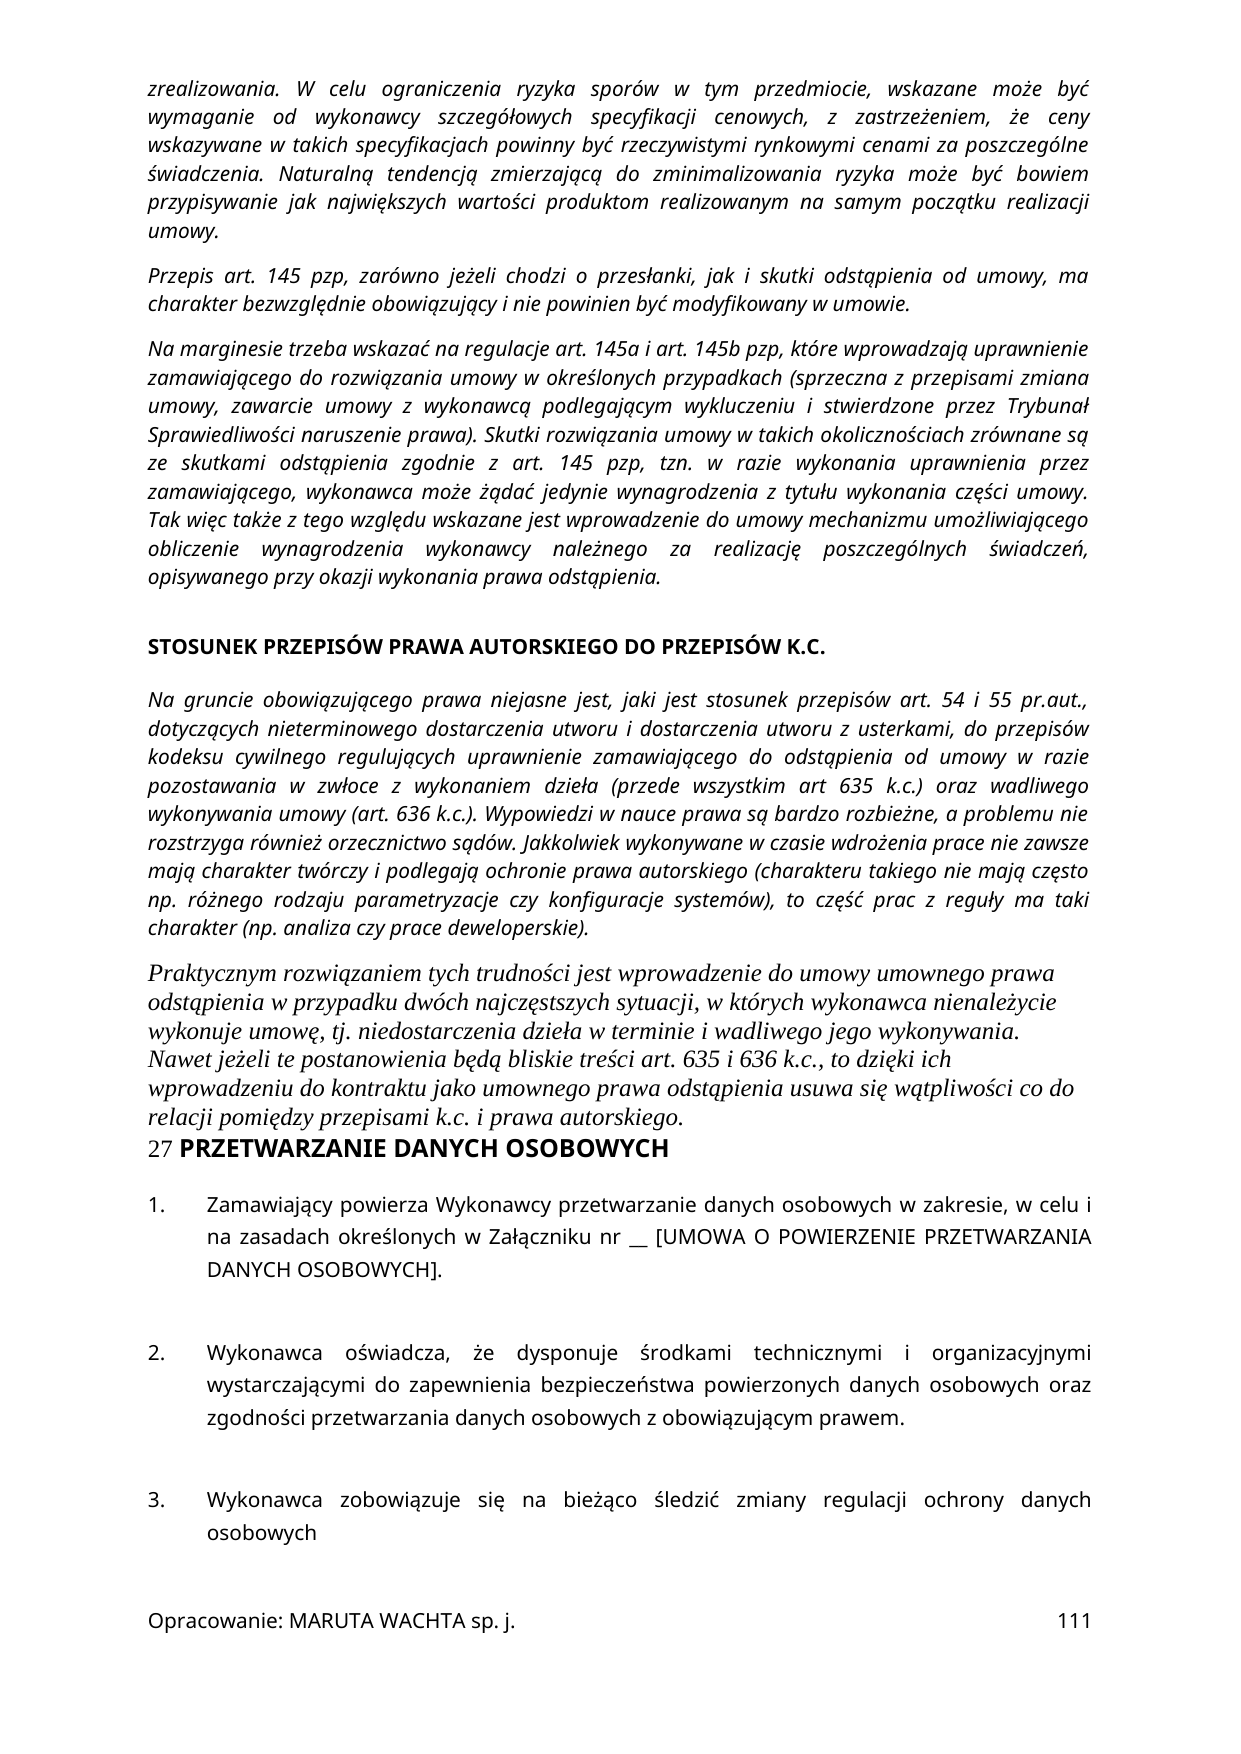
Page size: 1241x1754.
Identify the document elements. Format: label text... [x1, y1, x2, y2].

text STOSUNEK PRZEPISÓW PRAWA AUTORSKIEGO DO PRZEPISÓW K.C. [148, 632, 1093, 661]
text Przepis art. 145 pzp, zarówno jeżeli chodzi o przesłanki, jak i skutki odstąpienia od umowy, ma charakter bezwzględnie obowiązujący i nie powinien być modyfikowany w umowie. [148, 261, 1093, 318]
list Wykonawca oświadcza, że dysponuje środkami technicznymi i organizacyjnymi wystarczającymi do zapewnienia bezpieczeństwa powierzonych danych osobowych oraz zgodności przetwarzania danych osobowych z obowiązującym prawem. [148, 1338, 1093, 1431]
text Na gruncie obowiązującego prawa niejasne jest, jaki jest stosunek przepisów art. 54 i 55 pr.aut., dotyczących nieterminowego dostarczenia utworu i dostarczenia utworu z usterkami, do przepisów kodeksu cywilnego regulujących uprawnienie zamawiającego do odstąpienia od umowy w razie pozostawania w zwłoce z wykonaniem dzieła (przede wszystkim art 635 k.c.) oraz wadliwego wykonywania umowy (art. 636 k.c.). Wypowiedzi w nauce prawa są bardzo rozbieżne, a problemu nie rozstrzyga również orzecznictwo sądów. Jakkolwiek wykonywane w czasie wdrożenia prace nie zawsze mają charakter twórczy i podlegają ochronie prawa autorskiego (charakteru takiego nie mają często np. różnego rodzaju parametryzacje czy konfiguracje systemów), to część prac z reguły ma taki charakter (np. analiza czy prace deweloperskie). [148, 686, 1093, 942]
list Zamawiający powierza Wykonawcy przetwarzanie danych osobowych w zakresie, w celu i na zasadach określonych w Załączniku nr __ [UMOWA O POWIERZENIE PRZETWARZANIA DANYCH OSOBOWYCH]. [148, 1190, 1093, 1283]
text Praktycznym rozwiązaniem tych trudności jest wprowadzenie do umowy umownego prawa odstąpienia w przypadku dwóch najczęstszych sytuacji, w których wykonawca nienależycie wykonuje umowę, tj. niedostarczenia dzieła w terminie i wadliwego jego wykonywania. Nawet jeżeli te postanowienia będą bliskie treści art. 635 i 636 k.c., to dzięki ich wprowadzeniu do kontraktu jako umownego prawa odstąpienia usuwa się wątpliwości co do relacji pomiędzy przepisami k.c. i prawa autorskiego. [148, 958, 1093, 1131]
text zrealizowania. W celu ograniczenia ryzyka sporów w tym przedmiocie, wskazane może być wymaganie od wykonawcy szczegółowych specyfikacji cenowych, z zastrzeżeniem, że ceny wskazywane w takich specyfikacjach powinny być rzeczywistymi rynkowymi cenami za poszczególne świadczenia. Naturalną tendencją zmierzającą do zminimalizowania ryzyka może być bowiem przypisywanie jak największych wartości produktom realizowanym na samym początku realizacji umowy. [148, 74, 1093, 244]
text Na marginesie trzeba wskazać na regulacje art. 145a i art. 145b pzp, które wprowadzają uprawnienie zamawiającego do rozwiązania umowy w określonych przypadkach (sprzeczna z przepisami zmiana umowy, zawarcie umowy z wykonawcą podlegającym wykluczeniu i stwierdzone przez Trybunał Sprawiedliwości naruszenie prawa). Skutki rozwiązania umowy w takich okolicznościach zrównane są ze skutkami odstąpienia zgodnie z art. 145 pzp, tzn. w razie wykonania uprawnienia przez zamawiającego, wykonawca może żądać jedynie wynagrodzenia z tytułu wykonania części umowy. Tak więc także z tego względu wskazane jest wprowadzenie do umowy mechanizmu umożliwiającego obliczenie wynagrodzenia wykonawcy należnego za realizację poszczególnych świadczeń, opisywanego przy okazji wykonania prawa odstąpienia. [148, 334, 1093, 591]
list Wykonawca zobowiązuje się na bieżąco śledzić zmiany regulacji ochrony danych osobowych [148, 1485, 1093, 1546]
text 27 PRZETWARZANIE DANYCH OSOBOWYCH [148, 1131, 1093, 1165]
